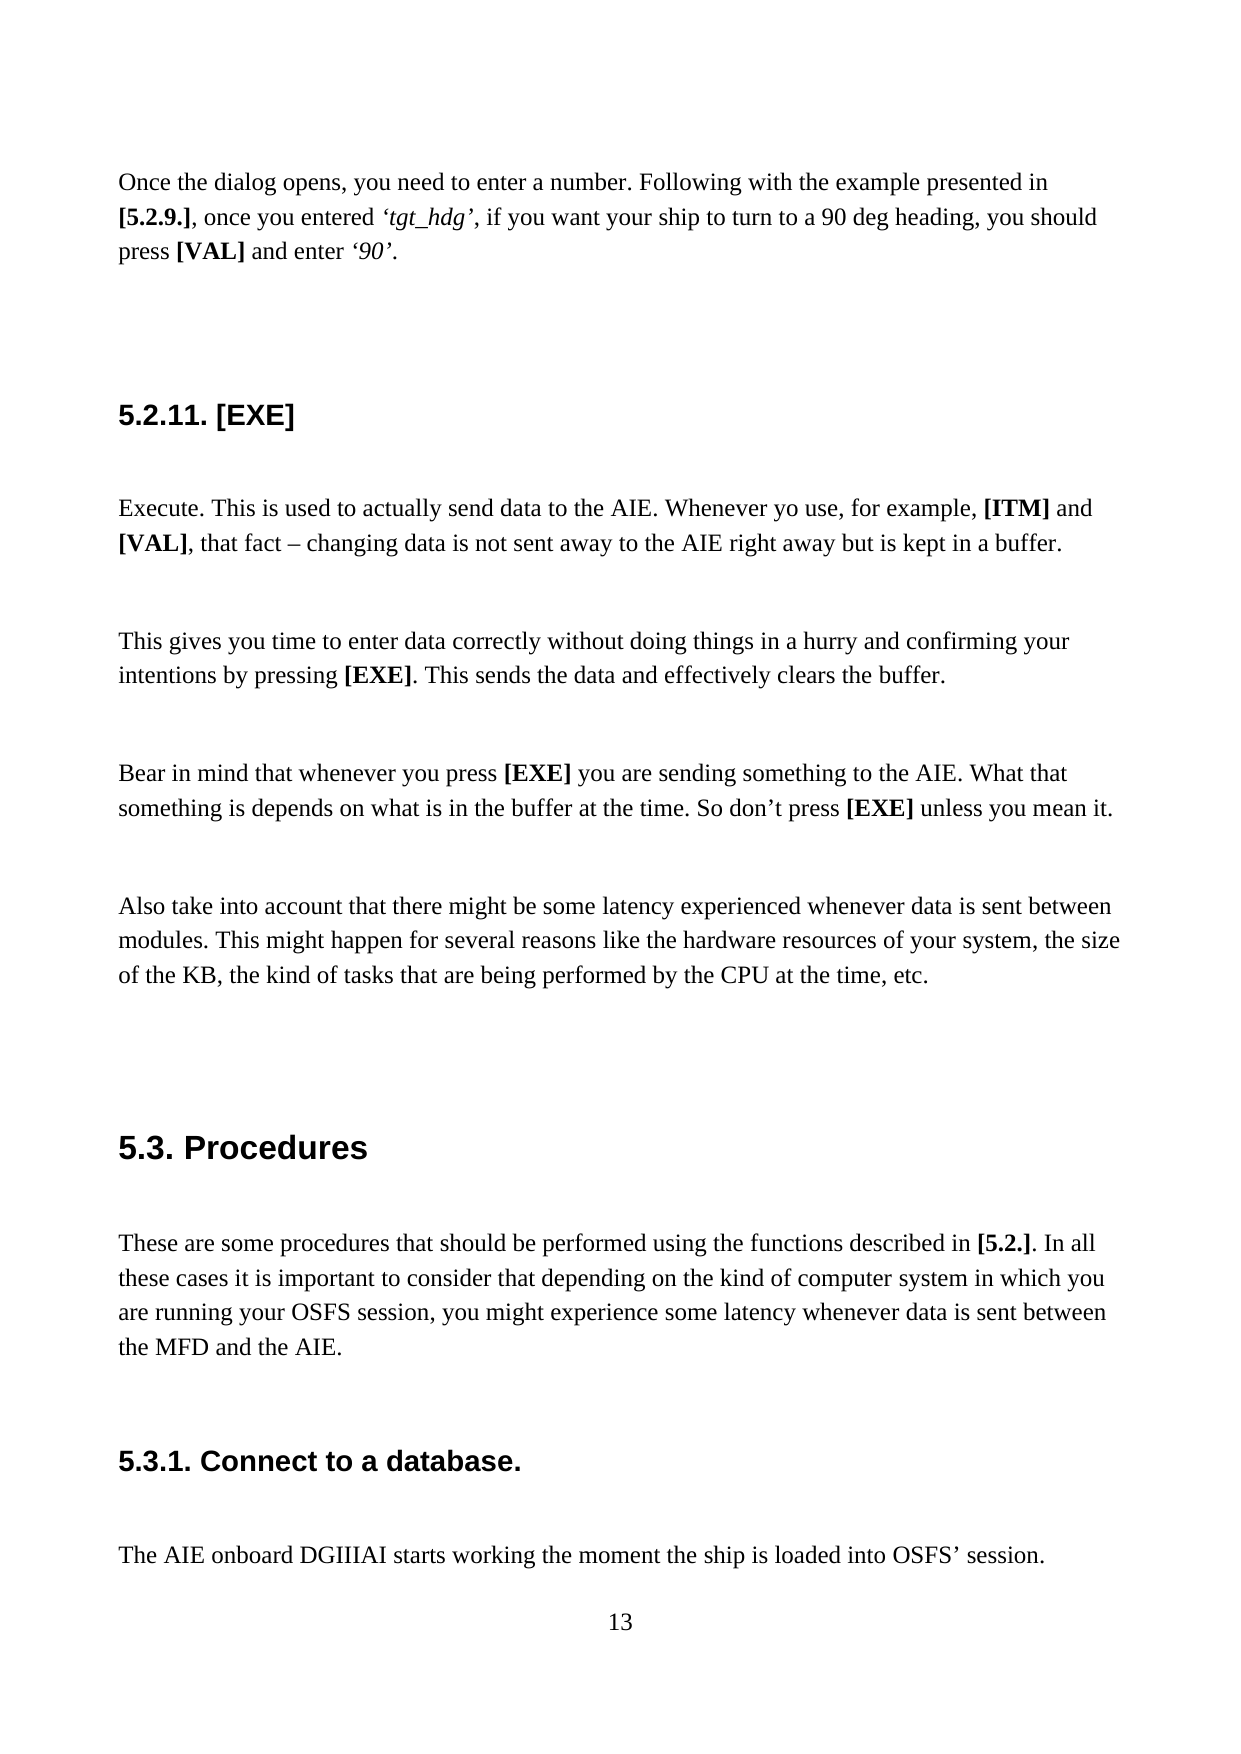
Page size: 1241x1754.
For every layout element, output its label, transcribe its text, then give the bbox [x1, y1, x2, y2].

text Once the dialog opens, you need to enter a number. Following with the example presented in [5.2.9.], once you entered ‘tgt_hdg’, if you want your ship to turn to a 90 deg heading, you should press [VAL] and enter ‘90’. [118, 167, 1122, 265]
text The AIE onboard DGIIIAI starts working the moment the ship is loaded into OSFS’ session. [118, 1540, 1122, 1568]
text Bear in mind that whenever you press [EXE] you are sending something to the AIE. What that something is depends on what is in the buffer at the time. So don’t press [EXE] unless you mean it. [118, 758, 1122, 822]
text These are some procedures that should be performed using the functions described in [5.2.]. In all these cases it is important to consider that depending on the kind of computer system in which you are running your OSFS session, you might experience some latency whenever data is sent between the MFD and the AIE. [118, 1228, 1122, 1360]
subtitle 5.2.11. [EXE] [118, 398, 1122, 432]
text Also take into account that there might be some latency experienced whenever data is sent between modules. This might happen for several reasons like the hardware resources of your system, the size of the KB, the kind of tasks that are being performed by the CPU at the time, etc. [118, 891, 1122, 989]
text Execute. This is used to actually send data to the AIE. Whenever yo use, for example, [ITM] and [VAL], that fact – changing data is not sent away to the AIE right away but is kept in a buffer. [118, 493, 1122, 556]
text This gives you time to enter data correctly without doing things in a hurry and confirming your intentions by pressing [EXE]. This sends the data and effectively clears the buffer. [118, 626, 1122, 689]
subtitle 5.3.1. Connect to a database. [118, 1444, 1122, 1478]
subtitle 5.3. Procedures [118, 1128, 1122, 1167]
